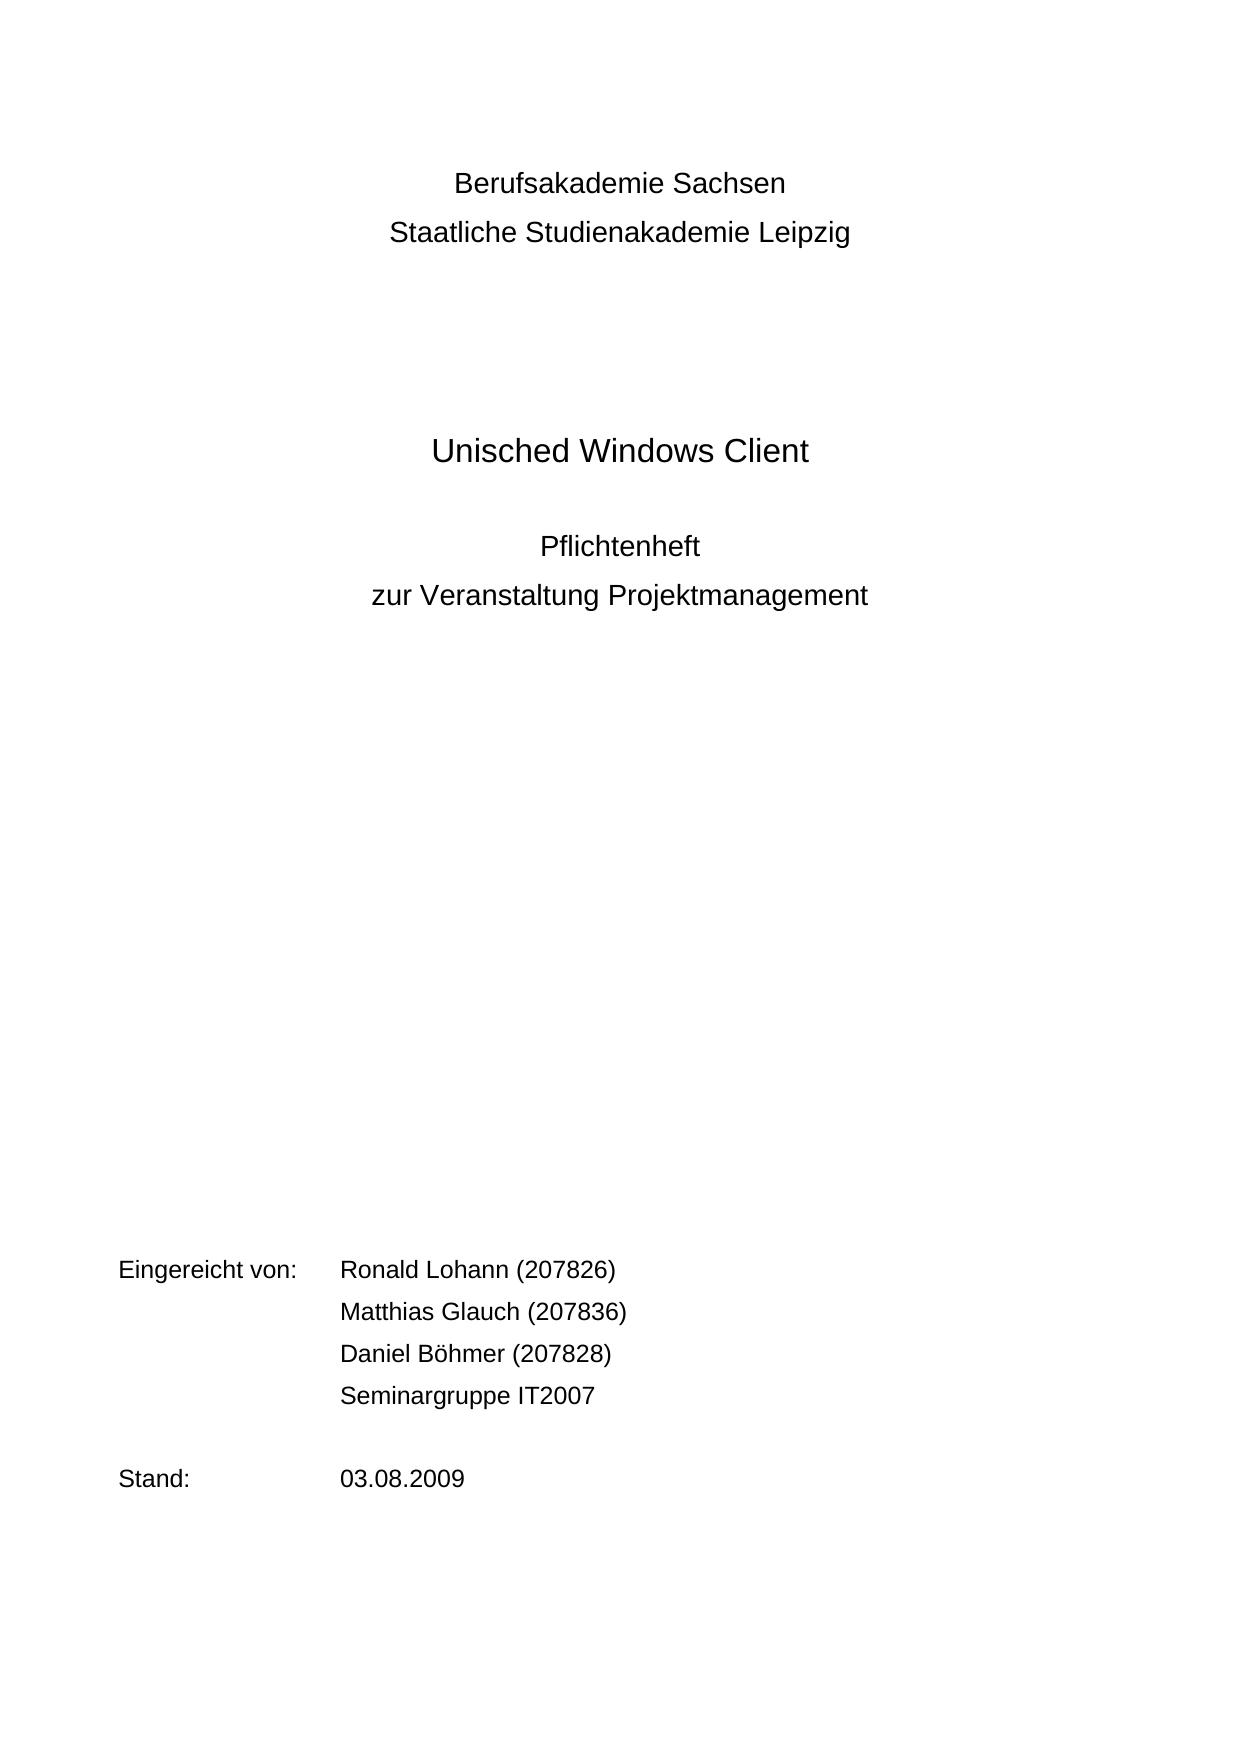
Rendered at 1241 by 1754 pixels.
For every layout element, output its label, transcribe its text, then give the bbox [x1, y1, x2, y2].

text Seminargruppe IT2007 [118, 1381, 1122, 1409]
text Pflichtenheft [118, 530, 1122, 563]
text Berufsakademie Sachsen [118, 167, 1122, 199]
text Staatliche Studienakademie Leipzig [118, 216, 1122, 248]
text Matthias Glauch (207836) [118, 1298, 1122, 1326]
text zur Veranstaltung Projektmanagement [118, 579, 1122, 611]
text Daniel Böhmer (207828) [118, 1339, 1122, 1367]
text Eingereicht von: Ronald Lohann (207826) [118, 1256, 1122, 1284]
text Stand: 03.08.2009 [118, 1465, 1122, 1493]
text Unisched Windows Client [118, 432, 1122, 469]
